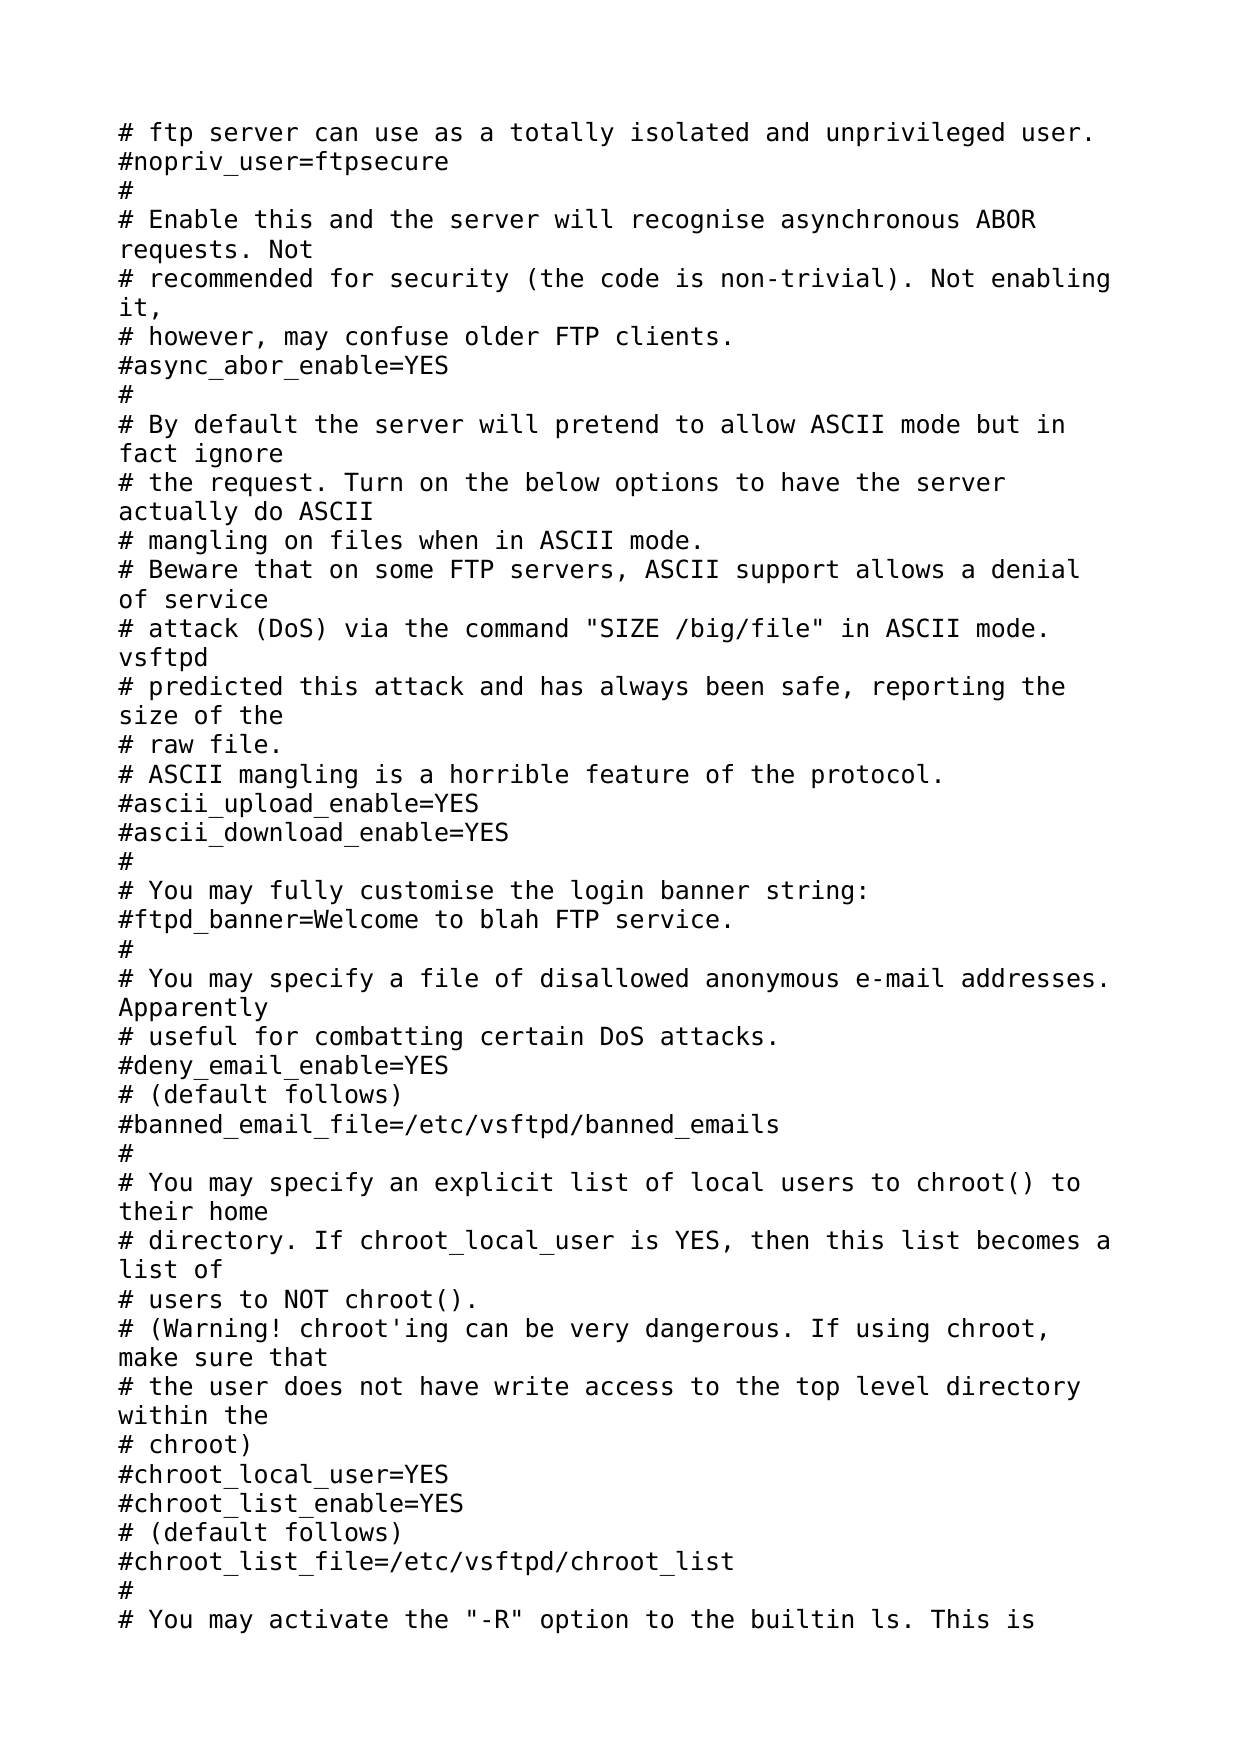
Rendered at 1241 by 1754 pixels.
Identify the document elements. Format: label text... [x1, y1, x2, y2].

text # ftp server can use as a totally isolated and unprivileged user. #nopriv_user=ftpsecure # # Enable this and the server will recognise asynchronous ABOR requests. Not # recommended for security (the code is non-trivial). Not enabling it, # however, may confuse older FTP clients. #async_abor_enable=YES # # By default the server will pretend to allow ASCII mode but in fact ignore # the request. Turn on the below options to have the server actually do ASCII # mangling on files when in ASCII mode. # Beware that on some FTP servers, ASCII support allows a denial of service # attack (DoS) via the command "SIZE /big/file" in ASCII mode. vsftpd # predicted this attack and has always been safe, reporting the size of the # raw file. # ASCII mangling is a horrible feature of the protocol. #ascii_upload_enable=YES #ascii_download_enable=YES # # You may fully customise the login banner string: #ftpd_banner=Welcome to blah FTP service. # # You may specify a file of disallowed anonymous e-mail addresses. Apparently # useful for combatting certain DoS attacks. #deny_email_enable=YES # (default follows) #banned_email_file=/etc/vsftpd/banned_emails # # You may specify an explicit list of local users to chroot() to their home # directory. If chroot_local_user is YES, then this list becomes a list of # users to NOT chroot(). # (Warning! chroot'ing can be very dangerous. If using chroot, make sure that # the user does not have write access to the top level directory within the # chroot) #chroot_local_user=YES #chroot_list_enable=YES # (default follows) #chroot_list_file=/etc/vsftpd/chroot_list # # You may activate the "-R" option to the builtin ls. This is [118, 118, 1122, 1635]
